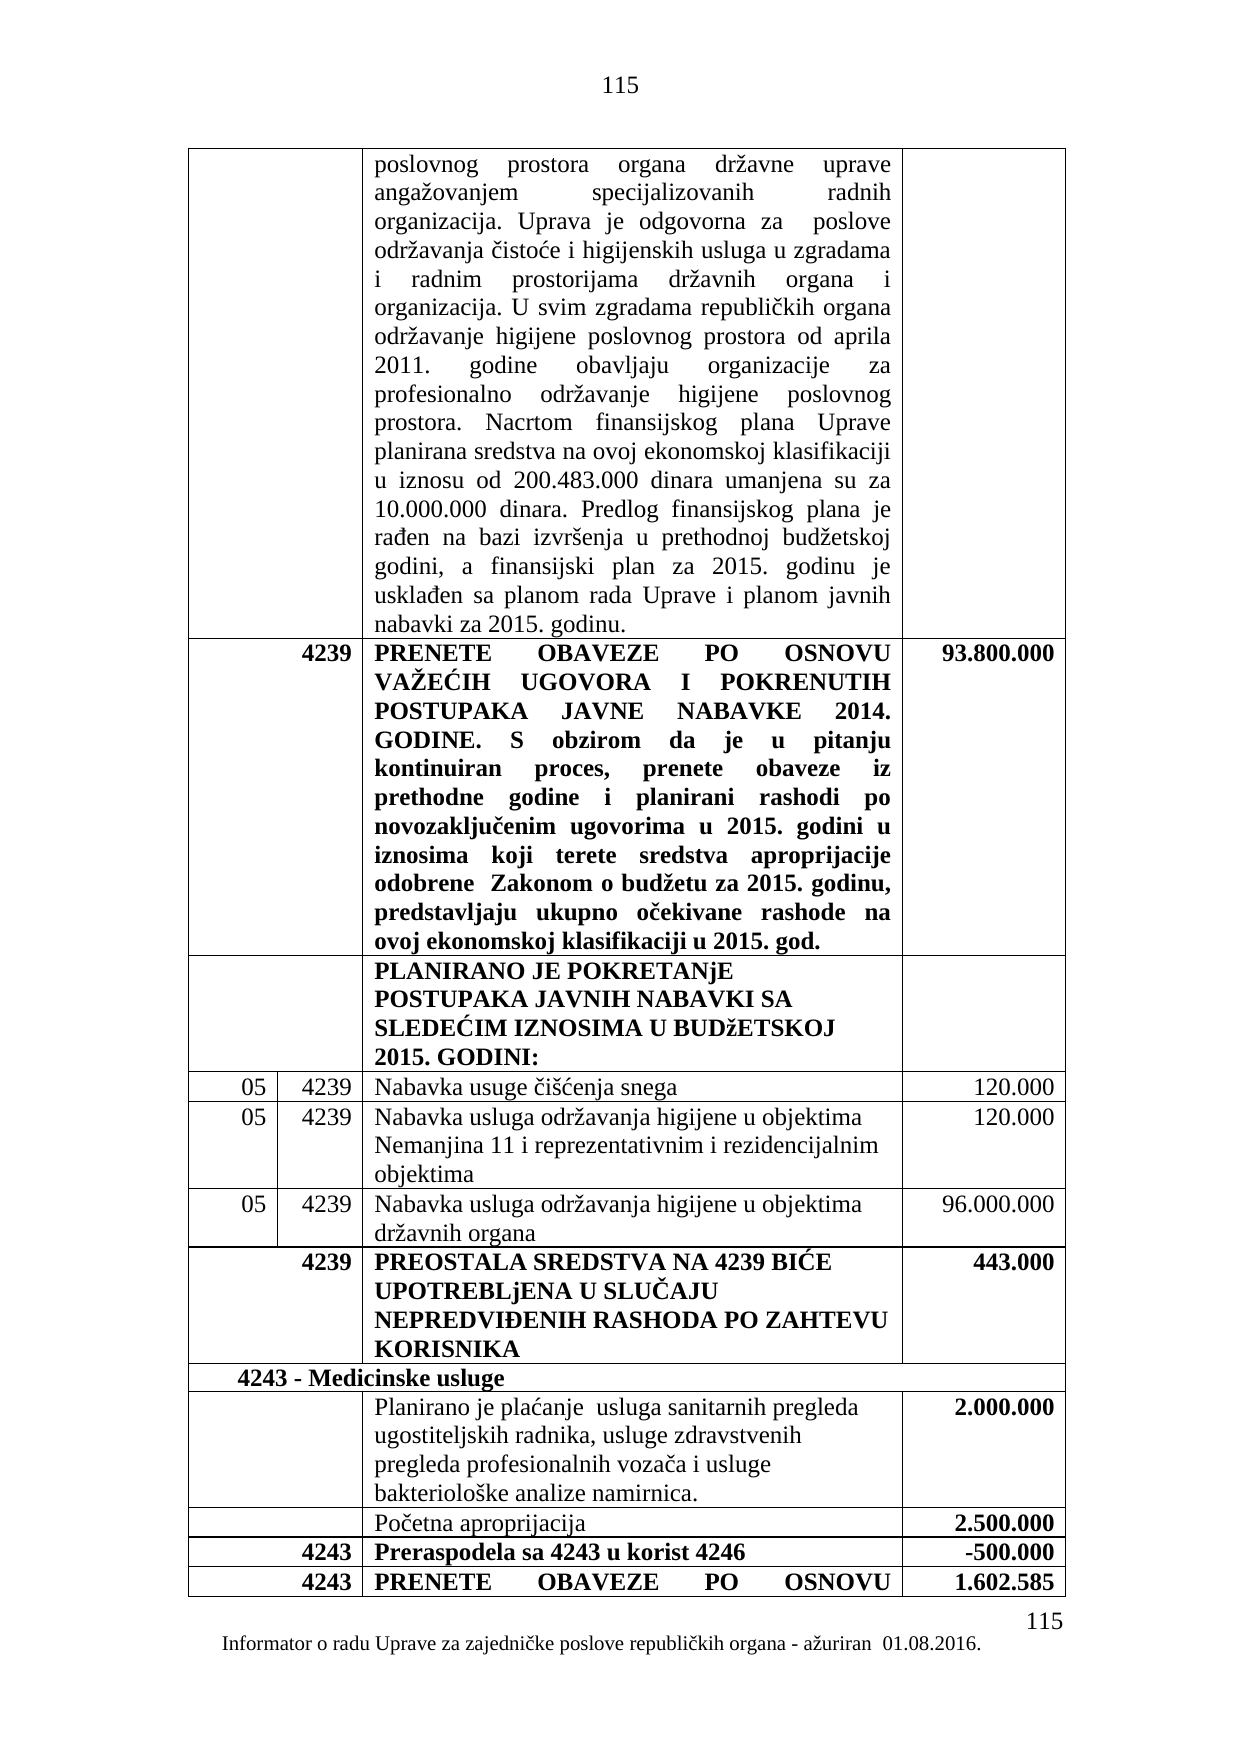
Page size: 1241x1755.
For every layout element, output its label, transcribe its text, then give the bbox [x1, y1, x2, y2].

table_cell Preraspodela sa 4243 u korist 4246 [363, 1538, 902, 1566]
table_cell PREOSTALA SREDSTVA NA 4239 BIĆE UPOTREBLjENA U SLUČAJU NEPREDVIĐENIH RASHODA PO ZAHTEVU KORISNIKA [363, 1248, 902, 1362]
table_cell PRENETE OBAVEZE PO OSNOVU [363, 1567, 902, 1596]
table_cell 1.602.585 [903, 1567, 1065, 1596]
table_cell PLANIRANO JE POKRETANјE POSTUPAKA JAVNIH NABAVKI SA SLEDEĆIM IZNOSIMA U BUDžETSKOJ 2015. GODINI: [363, 956, 902, 1071]
table_cell 4239 [189, 1248, 362, 1362]
table_cell poslovnog prostora organa državne uprave angažovanjem specijalizovanih radnih organizacija. Uprava je odgovorna za poslove održavanja čistoće i higijenskih usluga u zgradama i radnim prostorijama državnih organa i organizacija. U svim zgradama republičkih organa održavanje higijene poslovnog prostora od aprila 2011. godine obavlјaju organizacije za profesionalno održavanje higijene poslovnog prostora. Nacrtom finansijskog plana Uprave planirana sredstva na ovoj ekonomskoj klasifikaciji u iznosu od 200.483.000 dinara umanjena su za 10.000.000 dinara. Predlog finansijskog plana je rađen na bazi izvršenja u prethodnoj budžetskoj godini, a finansijski plan za 2015. godinu je usklađen sa planom rada Uprave i planom javnih nabavki za 2015. godinu. [363, 149, 902, 637]
table_cell [189, 1392, 362, 1507]
table_cell 4239 [278, 1189, 362, 1246]
table_cell 4243 [189, 1567, 362, 1596]
table_cell Nabavka usluga održavanja higijene u objektima Nemanjina 11 i reprezentativnim i rezidencijalnim objektima [363, 1102, 902, 1188]
table_cell -500.000 [903, 1538, 1065, 1566]
table_cell Nabavka usluga održavanja higijene u objektima državnih organa [363, 1189, 902, 1246]
table_cell 4243 - Medicinske usluge [189, 1364, 1065, 1391]
table_cell 4243 [189, 1538, 362, 1566]
table_cell 05 [189, 1189, 277, 1246]
table_cell [189, 1508, 362, 1536]
table_cell 4239 [278, 1072, 362, 1101]
table_cell 05 [189, 1072, 277, 1101]
table_cell Planirano je plaćanje usluga sanitarnih pregleda ugostitelјskih radnika, usluge zdravstvenih pregleda profesionalnih vozača i usluge bakteriološke analize namirnica. [363, 1392, 902, 1507]
table_cell 120.000 [903, 1072, 1065, 1101]
table_cell [189, 956, 362, 1071]
table_cell 2.500.000 [903, 1508, 1065, 1536]
table_cell Početna aproprijacija [363, 1508, 902, 1536]
table_cell [189, 149, 362, 637]
table_cell 120.000 [903, 1102, 1065, 1188]
table_cell [903, 956, 1065, 1071]
table_cell 4239 [189, 639, 362, 955]
table_cell 2.000.000 [903, 1392, 1065, 1507]
table_cell 93.800.000 [903, 639, 1065, 955]
table_cell 443.000 [903, 1248, 1065, 1362]
table_cell [903, 149, 1065, 637]
table_cell Nabavka usuge čišćenja snega [363, 1072, 902, 1101]
table_cell PRENETE OBAVEZE PO OSNOVU VAŽEĆIH UGOVORA I POKRENUTIH POSTUPAKA JAVNE NABAVKE 2014. GODINE. S obzirom da je u pitanju kontinuiran proces, prenete obaveze iz prethodne godine i planirani rashodi po novozaklјučenim ugovorima u 2015. godini u iznosima koji terete sredstva aproprijacije odobrene Zakonom o budžetu za 2015. godinu, predstavlјaju ukupno očekivane rashode na ovoj ekonomskoj klasifikaciji u 2015. god. [363, 639, 902, 955]
table_cell 4239 [278, 1102, 362, 1188]
table_cell 96.000.000 [903, 1189, 1065, 1246]
table_cell 05 [189, 1102, 277, 1188]
